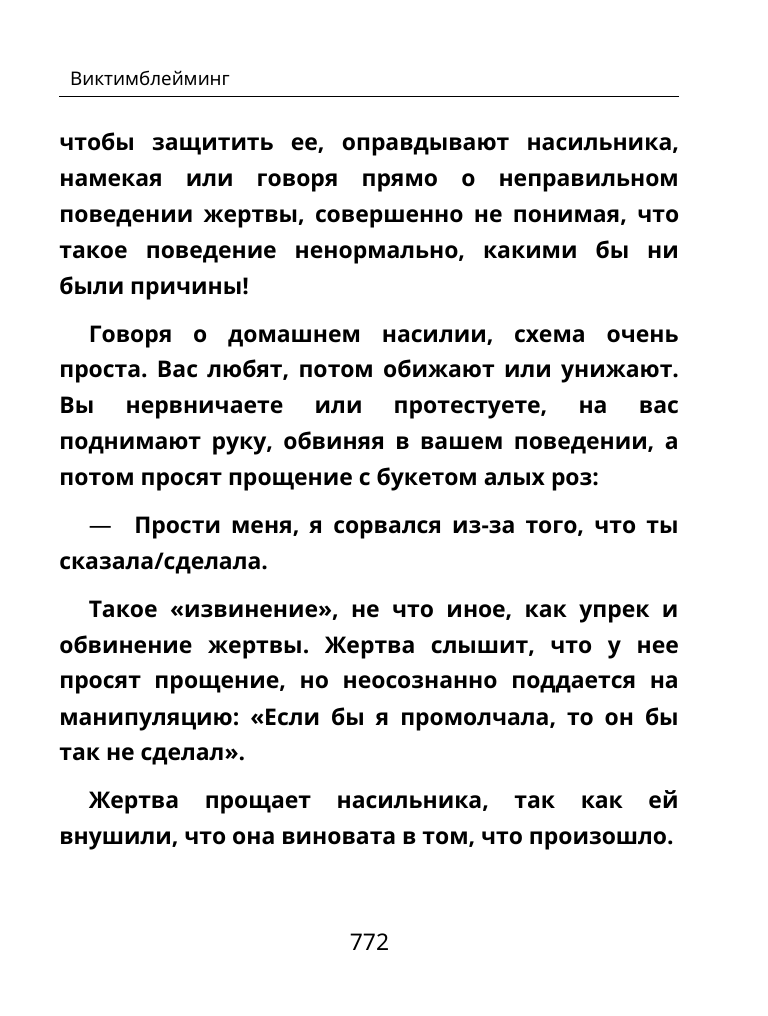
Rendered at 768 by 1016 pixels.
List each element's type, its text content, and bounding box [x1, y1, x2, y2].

text Говоря о домашнем насилии, схема очень проста. Вас любят, потом обижают или унижают. Вы нервничаете или протестуете, на вас поднимают руку, обвиняя в вашем поведении, а потом просят прощение с букетом алых роз: [59, 317, 679, 492]
text Жертва прощает насильника, так как ей внушили, что она виновата в том, что произошло. [59, 784, 679, 851]
text Такое «извинение», не что иное, как упрек и обвинение жертвы. Жертва слышит, что у нее просят прощение, но неосознанно поддается на манипуляцию: «Если бы я промолчала, то он бы так не сделал». [59, 593, 679, 768]
text чтобы защитить ее, оправдывают насильника, намекая или говоря прямо о неправильном поведении жертвы, совершенно не понимая, что такое поведение ненормально, какими бы ни были причины! [59, 126, 679, 301]
list Прости меня, я сорвался из-за того, что ты сказала/сделала. [59, 509, 679, 576]
